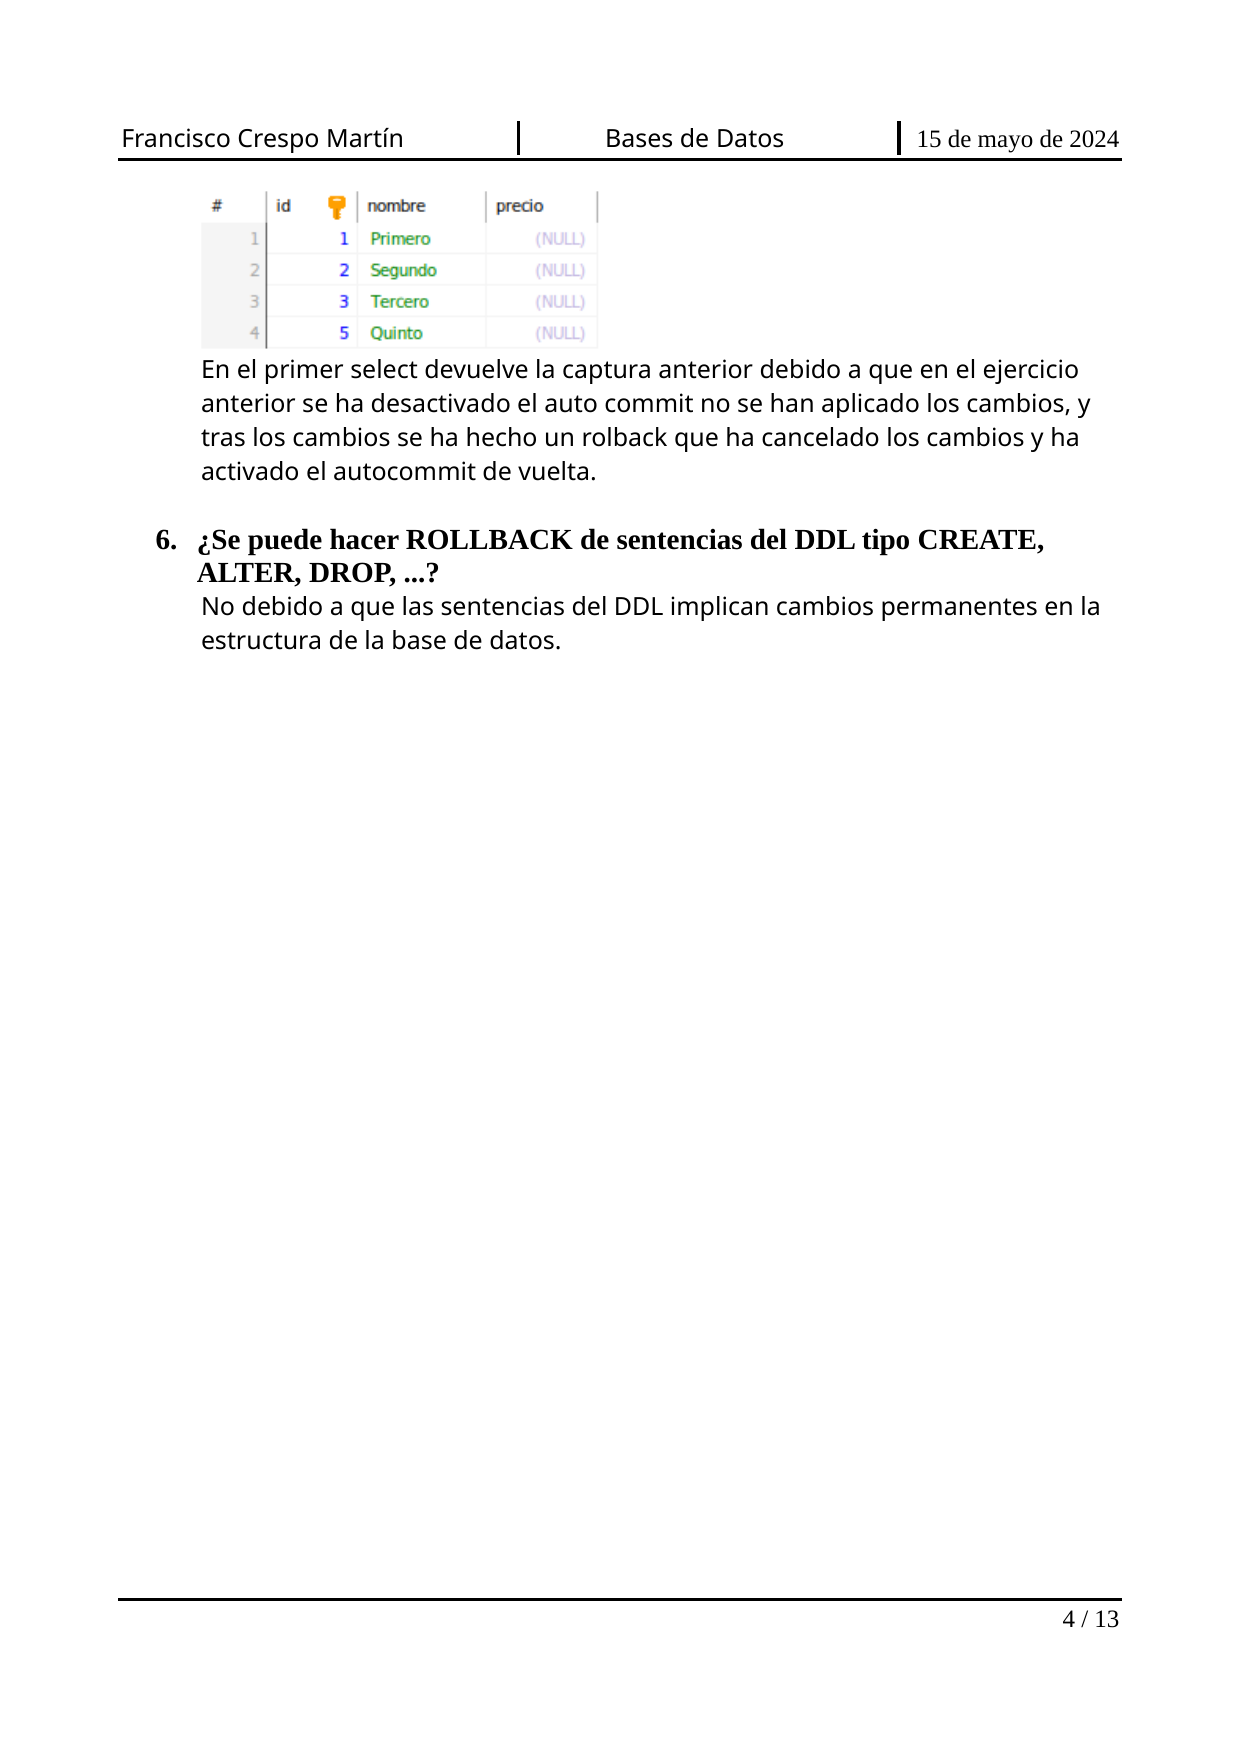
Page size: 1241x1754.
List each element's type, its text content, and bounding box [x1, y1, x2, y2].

subtitle En el primer select devuelve la captura anterior debido a que en el ejercicio anterior se ha desactivado el auto commit no se han aplicado los cambios, y tras los cambios se ha hecho un rolback que ha cancelado los cambios y ha activado el autocommit de vuelta. [201, 351, 1122, 488]
subtitle No debido a que las sentencias del DDL implican cambios permanentes en la estructura de la base de datos. [201, 589, 1122, 657]
picture [200, 190, 600, 352]
subtitle ¿Se puede hacer ROLLBACK de sentencias del DDL tipo CREATE, ALTER, DROP, ...? [155, 522, 1122, 589]
